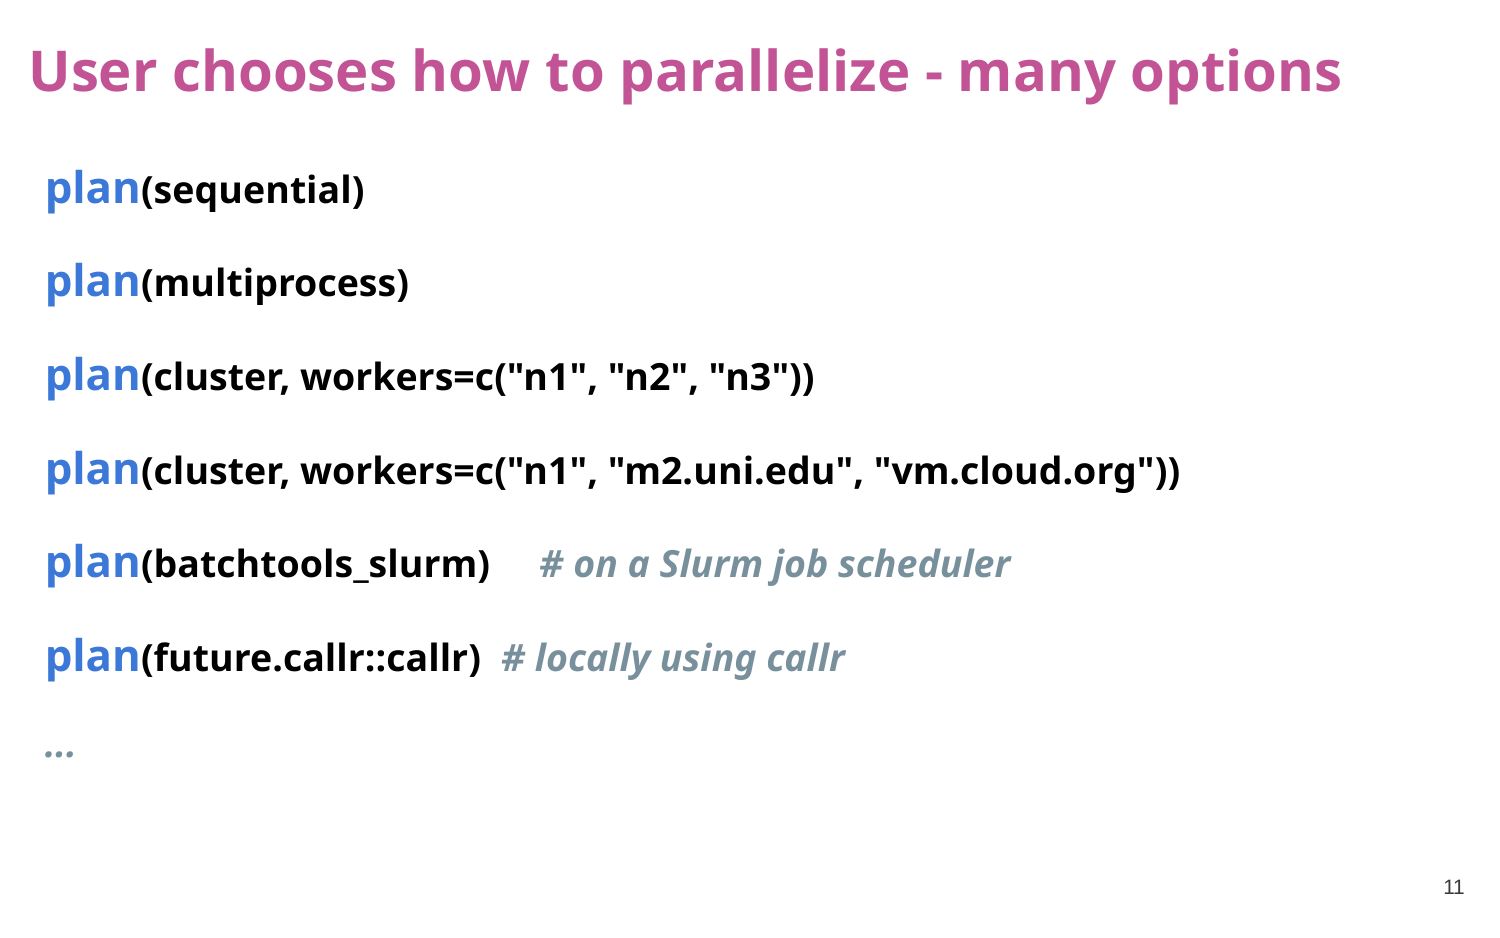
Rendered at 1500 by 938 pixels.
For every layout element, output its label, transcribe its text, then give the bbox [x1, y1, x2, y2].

slide_number [1389, 849, 1480, 922]
list plan(sequential) plan(multiprocess) plan(cluster, workers=c("n1", "n2", "n3")) plan(cluster, workers=c("n1", "m2.uni.edu", "vm.cloud.org")) plan(batchtools_slurm) # on a Slurm job scheduler plan(future.callr::callr) # locally using callr ... [29, 136, 1480, 930]
title User chooses how to parallelize - many options [13, 20, 1480, 136]
